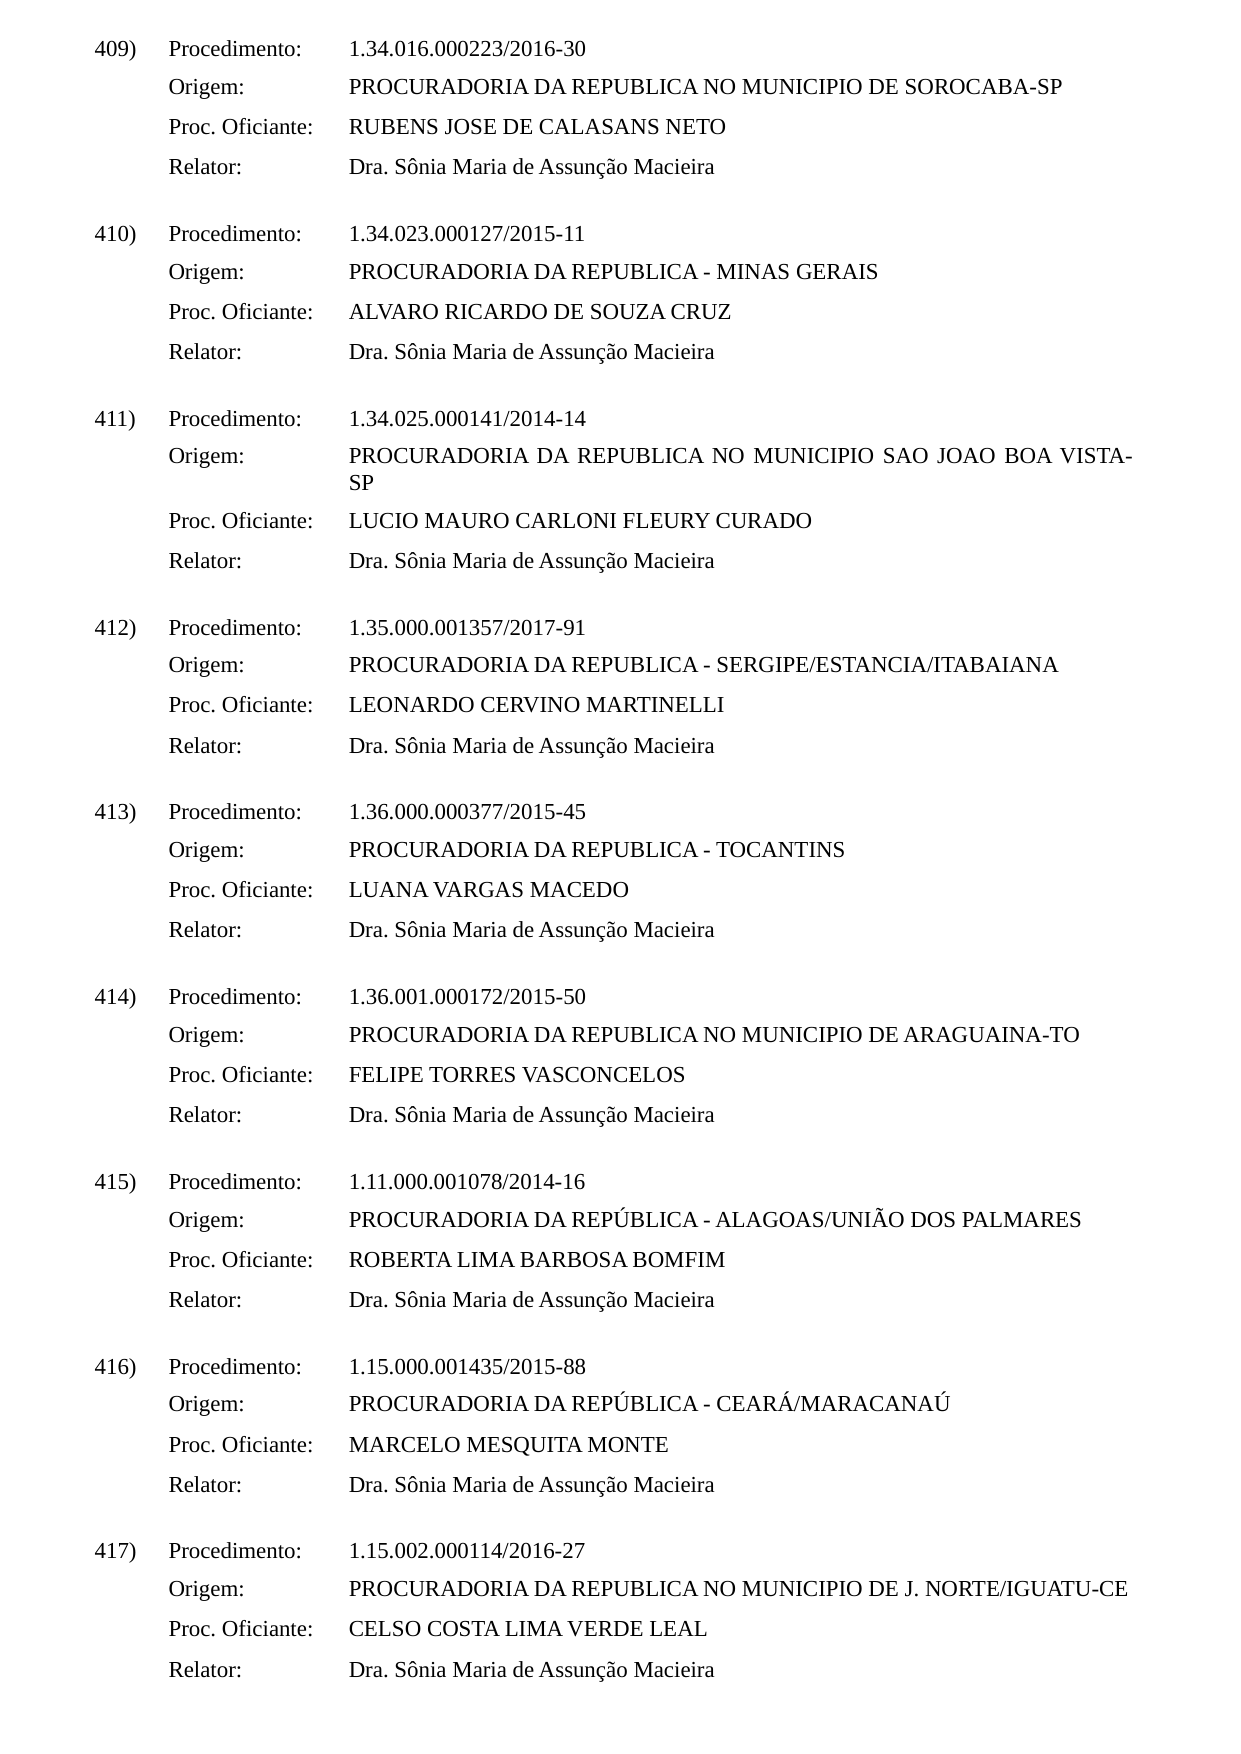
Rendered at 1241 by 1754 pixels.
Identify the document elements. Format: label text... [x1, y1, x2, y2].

table_cell Origem: [163, 1570, 343, 1610]
table_cell [89, 333, 162, 373]
table_cell MARCELO MESQUITA MONTE [343, 1425, 1139, 1465]
table_cell [89, 726, 162, 766]
table_cell Dra. Sônia Maria de Assunção Macieira [343, 333, 1139, 373]
table_cell LUCIO MAURO CARLONI FLEURY CURADO [343, 501, 1139, 541]
table_cell Dra. Sônia Maria de Assunção Macieira [343, 148, 1139, 188]
table_cell [89, 1055, 162, 1096]
table_cell FELIPE TORRES VASCONCELOS [343, 1055, 1139, 1096]
table_cell Origem: [163, 830, 343, 871]
table_header Procedimento: [163, 214, 343, 252]
table_header 410) [89, 214, 162, 252]
table_cell PROCURADORIA DA REPUBLICA - MINAS GERAIS [343, 252, 1139, 292]
table_cell Proc. Oficiante: [163, 108, 343, 148]
table_cell [89, 830, 162, 871]
table_cell [89, 646, 162, 686]
table_cell [89, 1425, 162, 1465]
table_cell [89, 1650, 162, 1690]
table_header Procedimento: [163, 1532, 343, 1569]
table_cell Origem: [163, 437, 343, 501]
table_header 1.35.000.001357/2017-91 [343, 608, 1139, 646]
table_header 1.34.016.000223/2016-30 [343, 30, 1139, 67]
table_cell [89, 501, 162, 541]
table_header 1.36.000.000377/2015-45 [343, 793, 1139, 830]
table_cell Dra. Sônia Maria de Assunção Macieira [343, 1650, 1139, 1690]
table_cell Dra. Sônia Maria de Assunção Macieira [343, 541, 1139, 581]
table_cell Relator: [163, 726, 343, 766]
table_cell Proc. Oficiante: [163, 292, 343, 332]
table_cell [89, 1200, 162, 1240]
table_cell Dra. Sônia Maria de Assunção Macieira [343, 1465, 1139, 1505]
table_cell [89, 148, 162, 188]
table_cell Origem: [163, 1015, 343, 1055]
table_header 1.34.023.000127/2015-11 [343, 214, 1139, 252]
table_cell ROBERTA LIMA BARBOSA BOMFIM [343, 1240, 1139, 1280]
table_cell Relator: [163, 1280, 343, 1321]
table_cell [89, 1015, 162, 1055]
table_cell [89, 541, 162, 581]
table_header 1.34.025.000141/2014-14 [343, 399, 1139, 437]
table_cell Proc. Oficiante: [163, 1610, 343, 1650]
table_cell Dra. Sônia Maria de Assunção Macieira [343, 1096, 1139, 1136]
table_header 1.36.001.000172/2015-50 [343, 978, 1139, 1015]
table_cell PROCURADORIA DA REPUBLICA NO MUNICIPIO DE SOROCABA-SP [343, 67, 1139, 107]
table_cell [89, 1240, 162, 1280]
table_cell Dra. Sônia Maria de Assunção Macieira [343, 1280, 1139, 1321]
table_cell Relator: [163, 1096, 343, 1136]
table_cell [89, 871, 162, 911]
table_cell CELSO COSTA LIMA VERDE LEAL [343, 1610, 1139, 1650]
table_cell LEONARDO CERVINO MARTINELLI [343, 686, 1139, 726]
table_header 1.15.000.001435/2015-88 [343, 1347, 1139, 1385]
table_cell PROCURADORIA DA REPÚBLICA - CEARÁ/MARACANAÚ [343, 1385, 1139, 1425]
table_header 1.11.000.001078/2014-16 [343, 1162, 1139, 1200]
table_cell Proc. Oficiante: [163, 686, 343, 726]
table_cell Proc. Oficiante: [163, 1425, 343, 1465]
table_cell [89, 1570, 162, 1610]
table_cell PROCURADORIA DA REPUBLICA NO MUNICIPIO SAO JOAO BOA VISTA-SP [343, 437, 1139, 501]
table_cell Relator: [163, 1650, 343, 1690]
table_cell PROCURADORIA DA REPUBLICA NO MUNICIPIO DE J. NORTE/IGUATU-CE [343, 1570, 1139, 1610]
table_cell RUBENS JOSE DE CALASANS NETO [343, 108, 1139, 148]
table_cell Relator: [163, 911, 343, 951]
table_cell LUANA VARGAS MACEDO [343, 871, 1139, 911]
table_cell [89, 911, 162, 951]
table_cell [89, 686, 162, 726]
table_cell Origem: [163, 1385, 343, 1425]
table_cell [89, 292, 162, 332]
table_cell [89, 1465, 162, 1505]
table_cell Proc. Oficiante: [163, 871, 343, 911]
table_cell Dra. Sônia Maria de Assunção Macieira [343, 911, 1139, 951]
table_header Procedimento: [163, 1162, 343, 1200]
table_cell Relator: [163, 541, 343, 581]
table_header 414) [89, 978, 162, 1015]
table_cell Origem: [163, 1200, 343, 1240]
table_cell Proc. Oficiante: [163, 1240, 343, 1280]
table_header 417) [89, 1532, 162, 1569]
table_header 416) [89, 1347, 162, 1385]
table_header 1.15.002.000114/2016-27 [343, 1532, 1139, 1569]
table_header Procedimento: [163, 399, 343, 437]
table_cell [89, 108, 162, 148]
table_cell Proc. Oficiante: [163, 1055, 343, 1096]
table_header Procedimento: [163, 1347, 343, 1385]
table_cell ALVARO RICARDO DE SOUZA CRUZ [343, 292, 1139, 332]
table_cell PROCURADORIA DA REPÚBLICA - ALAGOAS/UNIÃO DOS PALMARES [343, 1200, 1139, 1240]
table_cell [89, 1610, 162, 1650]
table_cell Relator: [163, 333, 343, 373]
table_cell PROCURADORIA DA REPUBLICA - TOCANTINS [343, 830, 1139, 871]
table_cell [89, 437, 162, 501]
table_cell Dra. Sônia Maria de Assunção Macieira [343, 726, 1139, 766]
table_cell Origem: [163, 646, 343, 686]
table_header 409) [89, 30, 162, 67]
table_cell PROCURADORIA DA REPUBLICA NO MUNICIPIO DE ARAGUAINA-TO [343, 1015, 1139, 1055]
table_header 413) [89, 793, 162, 830]
table_cell Origem: [163, 252, 343, 292]
table_cell [89, 1385, 162, 1425]
table_header 415) [89, 1162, 162, 1200]
table_cell [89, 1096, 162, 1136]
table_header Procedimento: [163, 30, 343, 67]
table_cell [89, 252, 162, 292]
table_cell Relator: [163, 1465, 343, 1505]
table_header Procedimento: [163, 978, 343, 1015]
table_header Procedimento: [163, 608, 343, 646]
table_header 411) [89, 399, 162, 437]
table_cell Relator: [163, 148, 343, 188]
table_cell [89, 1280, 162, 1321]
table_cell [89, 67, 162, 107]
table_cell Origem: [163, 67, 343, 107]
table_cell Proc. Oficiante: [163, 501, 343, 541]
table_header Procedimento: [163, 793, 343, 830]
table_header 412) [89, 608, 162, 646]
table_cell PROCURADORIA DA REPUBLICA - SERGIPE/ESTANCIA/ITABAIANA [343, 646, 1139, 686]
